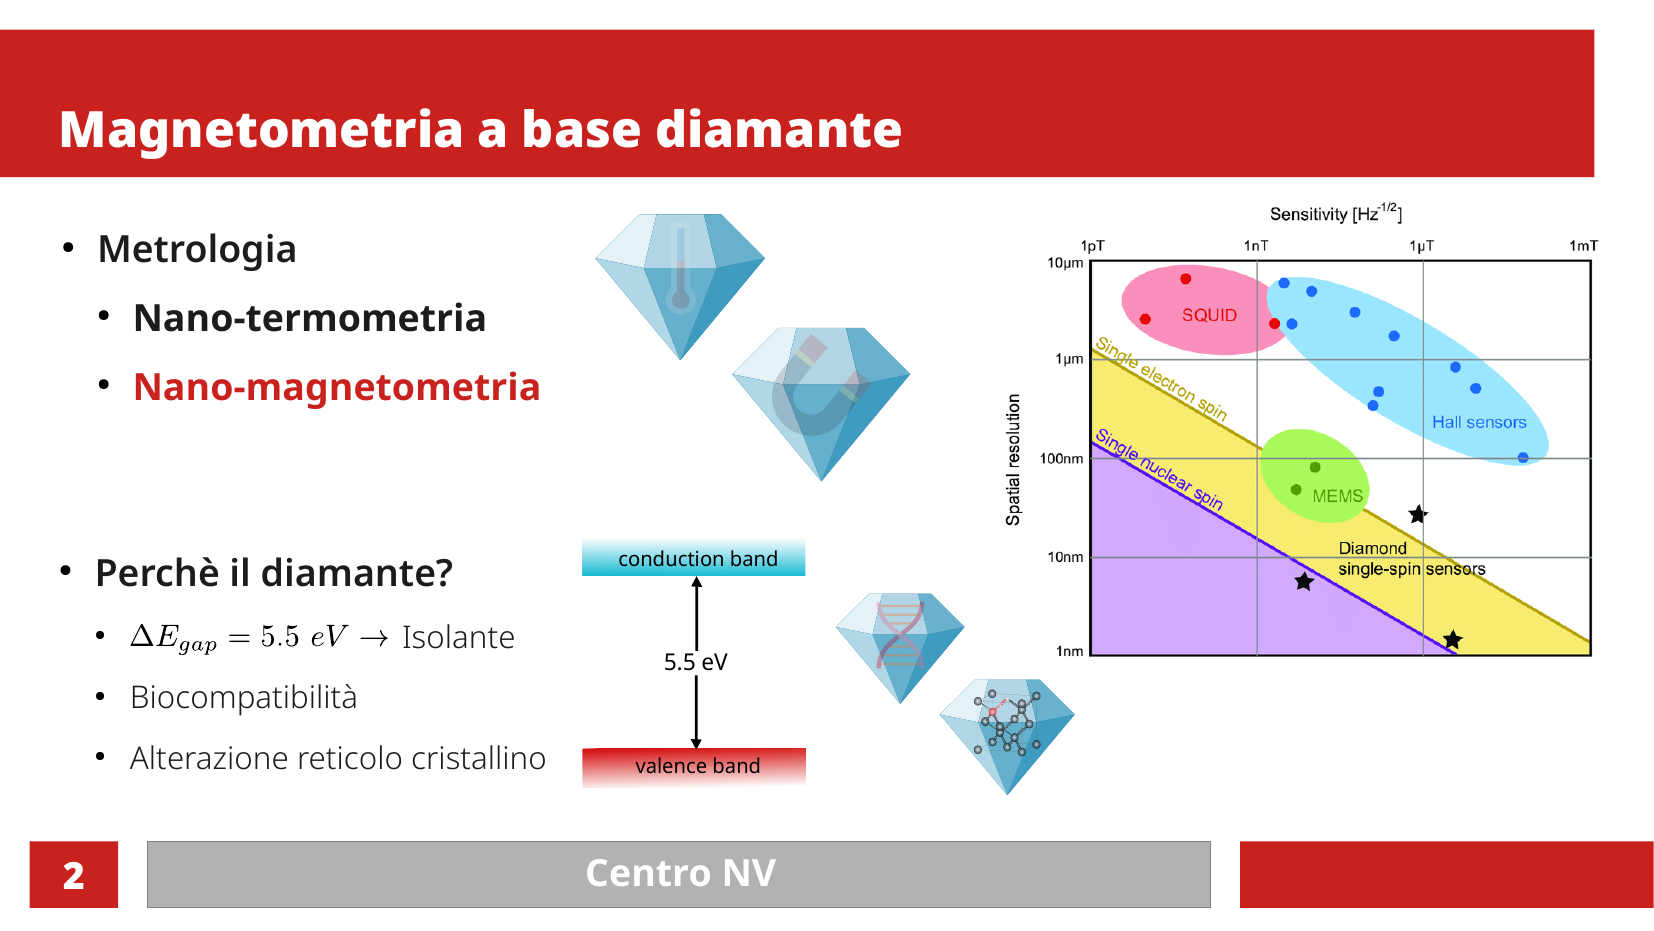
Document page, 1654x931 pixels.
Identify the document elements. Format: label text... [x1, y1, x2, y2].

list Metrologia Nano-termometria Nano-magnetometria [61, 179, 547, 455]
title Magnetometria a base diamante [59, 44, 1595, 163]
picture [541, 188, 1631, 799]
text_box Centro NV [155, 838, 1206, 905]
picture [587, 211, 918, 486]
text_box [130, 623, 388, 656]
list Perchè il diamante? Isolante Biocompatibilità Alterazione reticolo cristallino [59, 546, 638, 821]
